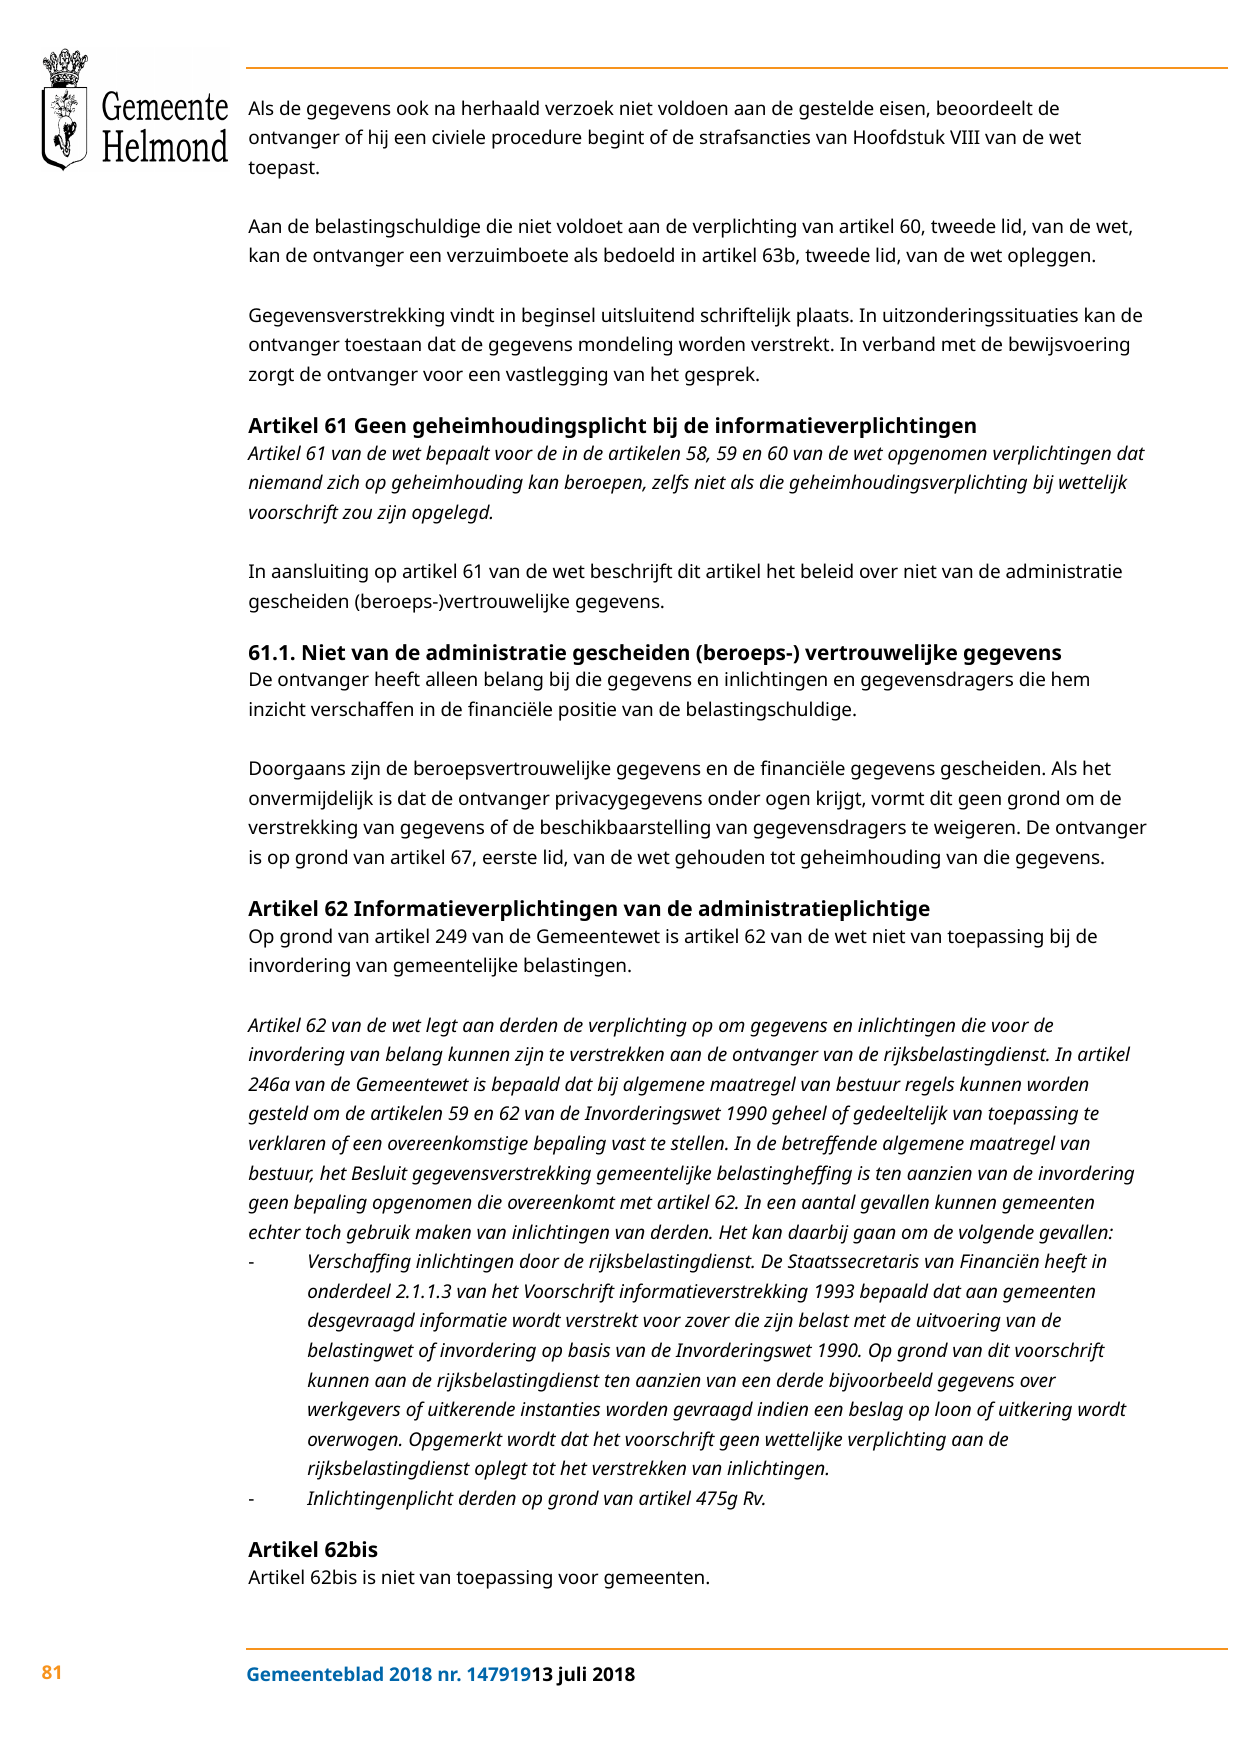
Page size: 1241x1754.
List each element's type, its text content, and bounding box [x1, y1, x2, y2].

text Doorgaans zijn de beroepsvertrouwelijke gegevens en de financiële gegevens gescheiden. Als het onvermijdelijk is dat de ontvanger privacygegevens onder ogen krijgt, vormt dit geen grond om de verstrekking van gegevens of de beschikbaarstelling van gegevensdragers te weigeren. De ontvanger is op grond van artikel 67, eerste lid, van de wet gehouden tot geheimhouding van die gegevens. [248, 755, 1152, 870]
text Artikel 62 Informatieverplichtingen van de administratieplichtige [248, 894, 1152, 923]
text Aan de belastingschuldige die niet voldoet aan de verplichting van artikel 60, tweede lid, van de wet, kan de ontvanger een verzuimboete als bedoeld in artikel 63b, tweede lid, van de wet opleggen. [248, 213, 1152, 268]
text Artikel 62 van de wet legt aan derden de verplichting op om gegevens en inlichtingen die voor de invordering van belang kunnen zijn te verstrekken aan de ontvanger van de rijksbelastingdienst. In artikel 246a van de Gemeentewet is bepaald dat bij algemene maatregel van bestuur regels kunnen worden gesteld om de artikelen 59 en 62 van de Invorderingswet 1990 geheel of gedeeltelijk van toepassing te verklaren of een overeenkomstige bepaling vast te stellen. In de betreffende algemene maatregel van bestuur, het Besluit gegevensverstrekking gemeentelijke belastingheffing is ten aanzien van de invordering geen bepaling opgenomen die overeenkomt met artikel 62. In een aantal gevallen kunnen gemeenten echter toch gebruik maken van inlichtingen van derden. Het kan daarbij gaan om de volgende gevallen: [248, 1012, 1152, 1244]
list Verschaffing inlichtingen door de rijksbelastingdienst. De Staatssecretaris van Financiën heeft in onderdeel 2.1.1.3 van het Voorschrift informatieverstrekking 1993 bepaald dat aan gemeenten desgevraagd informatie wordt verstrekt voor zover die zijn belast met de uitvoering van de belastingwet of invordering op basis van de Invorderingswet 1990. Op grond van dit voorschrift kunnen aan de rijksbelastingdienst ten aanzien van een derde bijvoorbeeld gegevens over werkgevers of uitkerende instanties worden gevraagd indien een beslag op loon of uitkering wordt overwogen. Opgemerkt wordt dat het voorschrift geen wettelijke verplichting aan de rijksbelastingdienst oplegt tot het verstrekken van inlichtingen. [248, 1248, 1152, 1481]
text Artikel 62bis [248, 1536, 1152, 1564]
text Op grond van artikel 249 van de Gemeentewet is artikel 62 van de wet niet van toepassing bij de invordering van gemeentelijke belastingen. [248, 923, 1152, 978]
text De ontvanger heeft alleen belang bij die gegevens en inlichtingen en gegevensdragers die hem inzicht verschaffen in de financiële positie van de belastingschuldige. [248, 667, 1152, 722]
text Artikel 61 Geen geheimhoudingsplicht bij de informatieverplichtingen [248, 411, 1152, 440]
text Artikel 61 van de wet bepaalt voor de in de artikelen 58, 59 en 60 van de wet opgenomen verplichtingen dat niemand zich op geheimhouding kan beroepen, zelfs niet als die geheimhoudingsverplichting bij wettelijk voorschrift zou zijn opgelegd. [248, 440, 1152, 525]
picture [41, 47, 231, 172]
text Artikel 62bis is niet van toepassing voor gemeenten. [248, 1564, 1152, 1590]
text 61.1. Niet van de administratie gescheiden (beroeps-) vertrouwelijke gegevens [248, 638, 1152, 667]
text In aansluiting op artikel 61 van de wet beschrijft dit artikel het beleid over niet van de administratie gescheiden (beroeps-)vertrouwelijke gegevens. [248, 558, 1152, 613]
text Als de gegevens ook na herhaald verzoek niet voldoen aan de gestelde eisen, beoordeelt de ontvanger of hij een civiele procedure begint of de strafsancties van Hoofdstuk VIII van de wet toepast. [248, 95, 1152, 180]
text Gegevensverstrekking vindt in beginsel uitsluitend schriftelijk plaats. In uitzonderingssituaties kan de ontvanger toestaan dat de gegevens mondeling worden verstrekt. In verband met de bewijsvoering zorgt de ontvanger voor een vastlegging van het gesprek. [248, 302, 1152, 387]
list Inlichtingenplicht derden op grond van artikel 475g Rv. [248, 1485, 1152, 1511]
